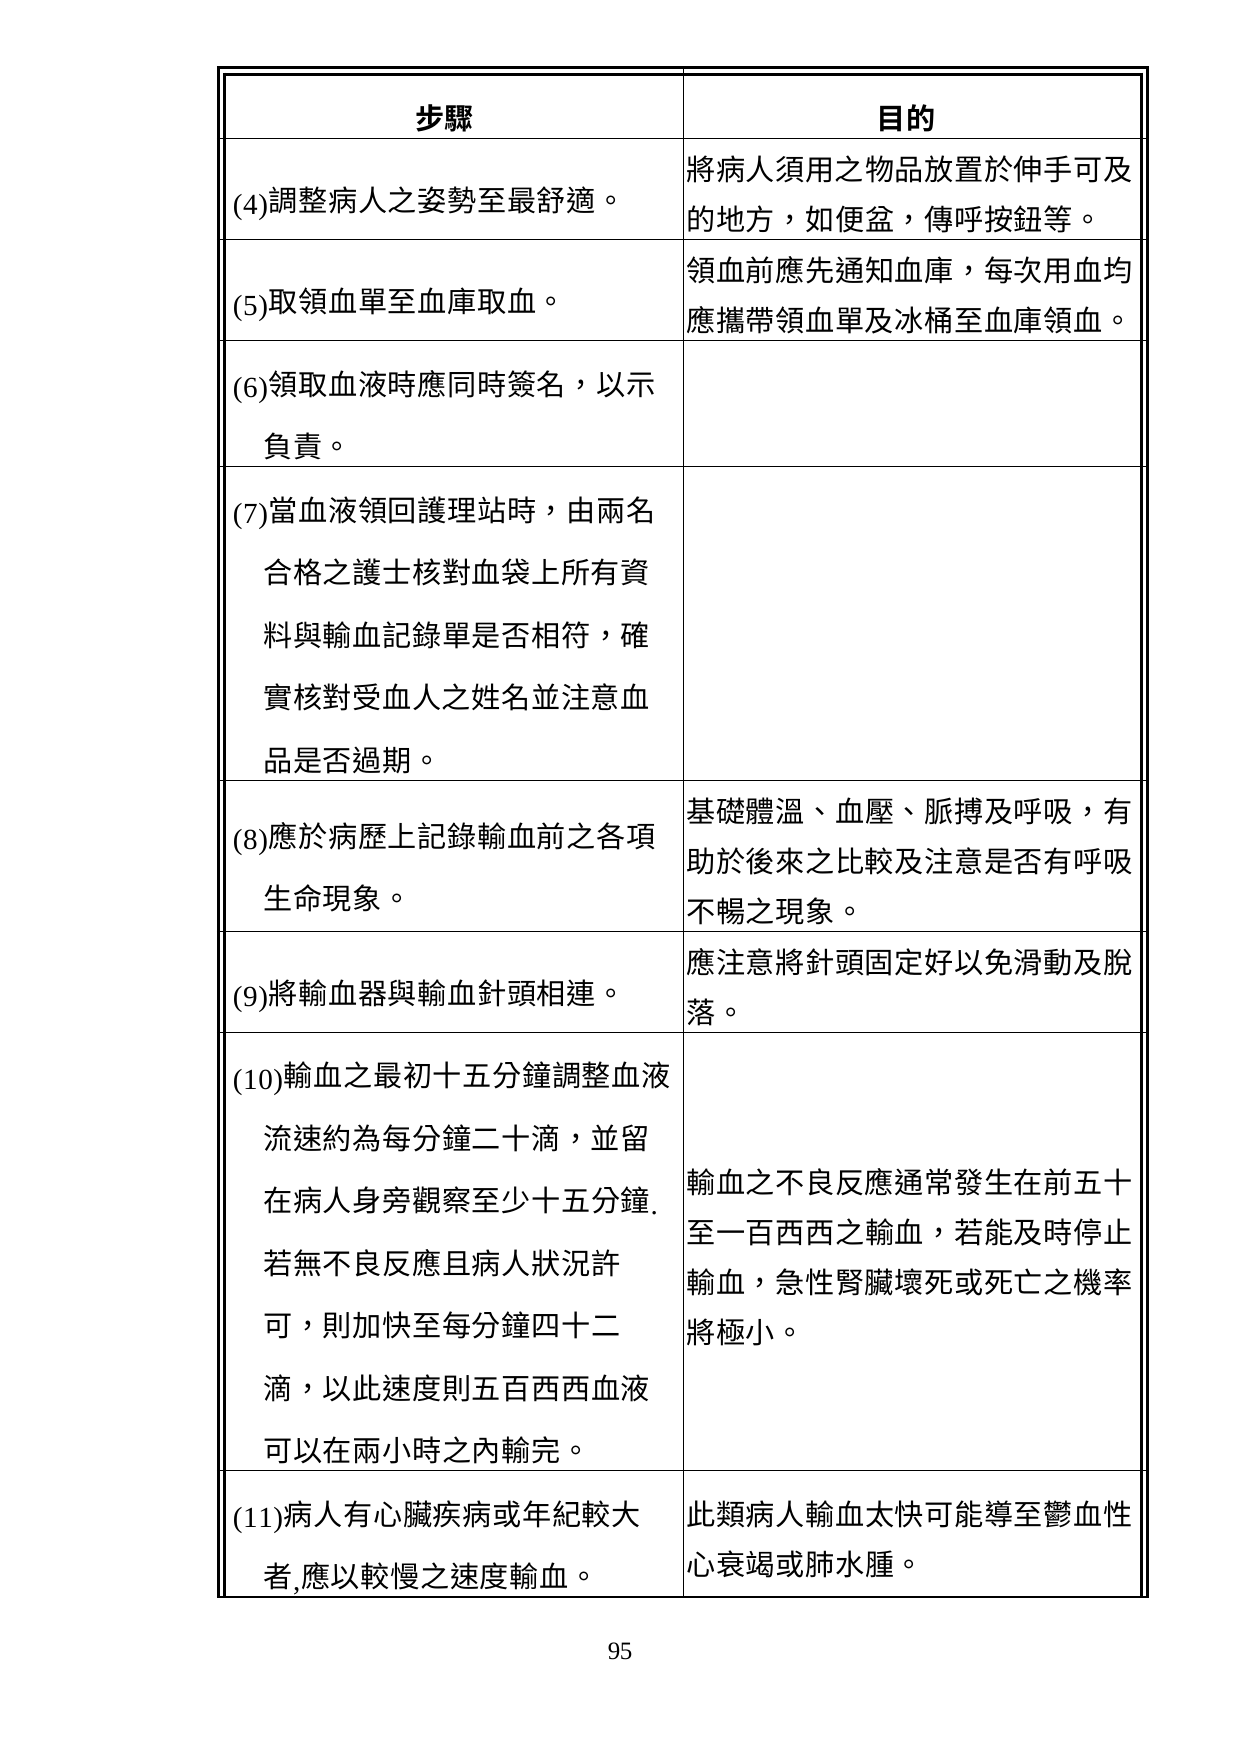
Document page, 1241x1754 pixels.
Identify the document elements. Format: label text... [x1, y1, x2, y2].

table_cell (10)輸血之最初十五分鐘調整血液流速約為每分鐘二十滴，並留在病人身旁觀察至少十五分鐘.若無不良反應且病人狀況許可，則加快至每分鐘四十二滴，以此速度則五百西西血液可以在兩小時之內輸完。 [226, 1033, 683, 1470]
table_cell (5)取領血單至血庫取血。 [226, 240, 683, 340]
table_cell (9)將輸血器與輸血針頭相連。 [226, 932, 683, 1032]
table_cell [684, 341, 1140, 466]
table_cell 此類病人輸血太快可能導至鬱血性心衰竭或肺水腫。 [684, 1471, 1140, 1596]
table_cell 基礎體溫、血壓、脈搏及呼吸，有助於後來之比較及注意是否有呼吸不暢之現象。 [684, 781, 1140, 931]
table_cell (8)應於病歷上記錄輸血前之各項生命現象。 [226, 781, 683, 931]
table_cell 領血前應先通知血庫，每次用血均應攜帶領血單及冰桶至血庫領血。 [684, 240, 1140, 340]
table_header 目的 [684, 69, 1144, 138]
table_cell (4)調整病人之姿勢至最舒適。 [226, 139, 683, 239]
table_cell [684, 467, 1140, 780]
table_cell 將病人須用之物品放置於伸手可及的地方，如便盆，傳呼按鈕等。 [684, 139, 1140, 239]
table_cell (11)病人有心臟疾病或年紀較大者,應以較慢之速度輸血。 [226, 1471, 683, 1596]
table_cell (7)當血液領回護理站時，由兩名合格之護士核對血袋上所有資料與輸血記錄單是否相符，確實核對受血人之姓名並注意血品是否過期。 [226, 467, 683, 780]
table_header 步驟 [221, 69, 683, 138]
table_cell 輸血之不良反應通常發生在前五十至一百西西之輸血，若能及時停止輸血，急性腎臟壞死或死亡之機率將極小。 [684, 1033, 1140, 1470]
table_cell 應注意將針頭固定好以免滑動及脫落。 [684, 932, 1140, 1032]
table_cell (6)領取血液時應同時簽名，以示負責。 [226, 341, 683, 466]
